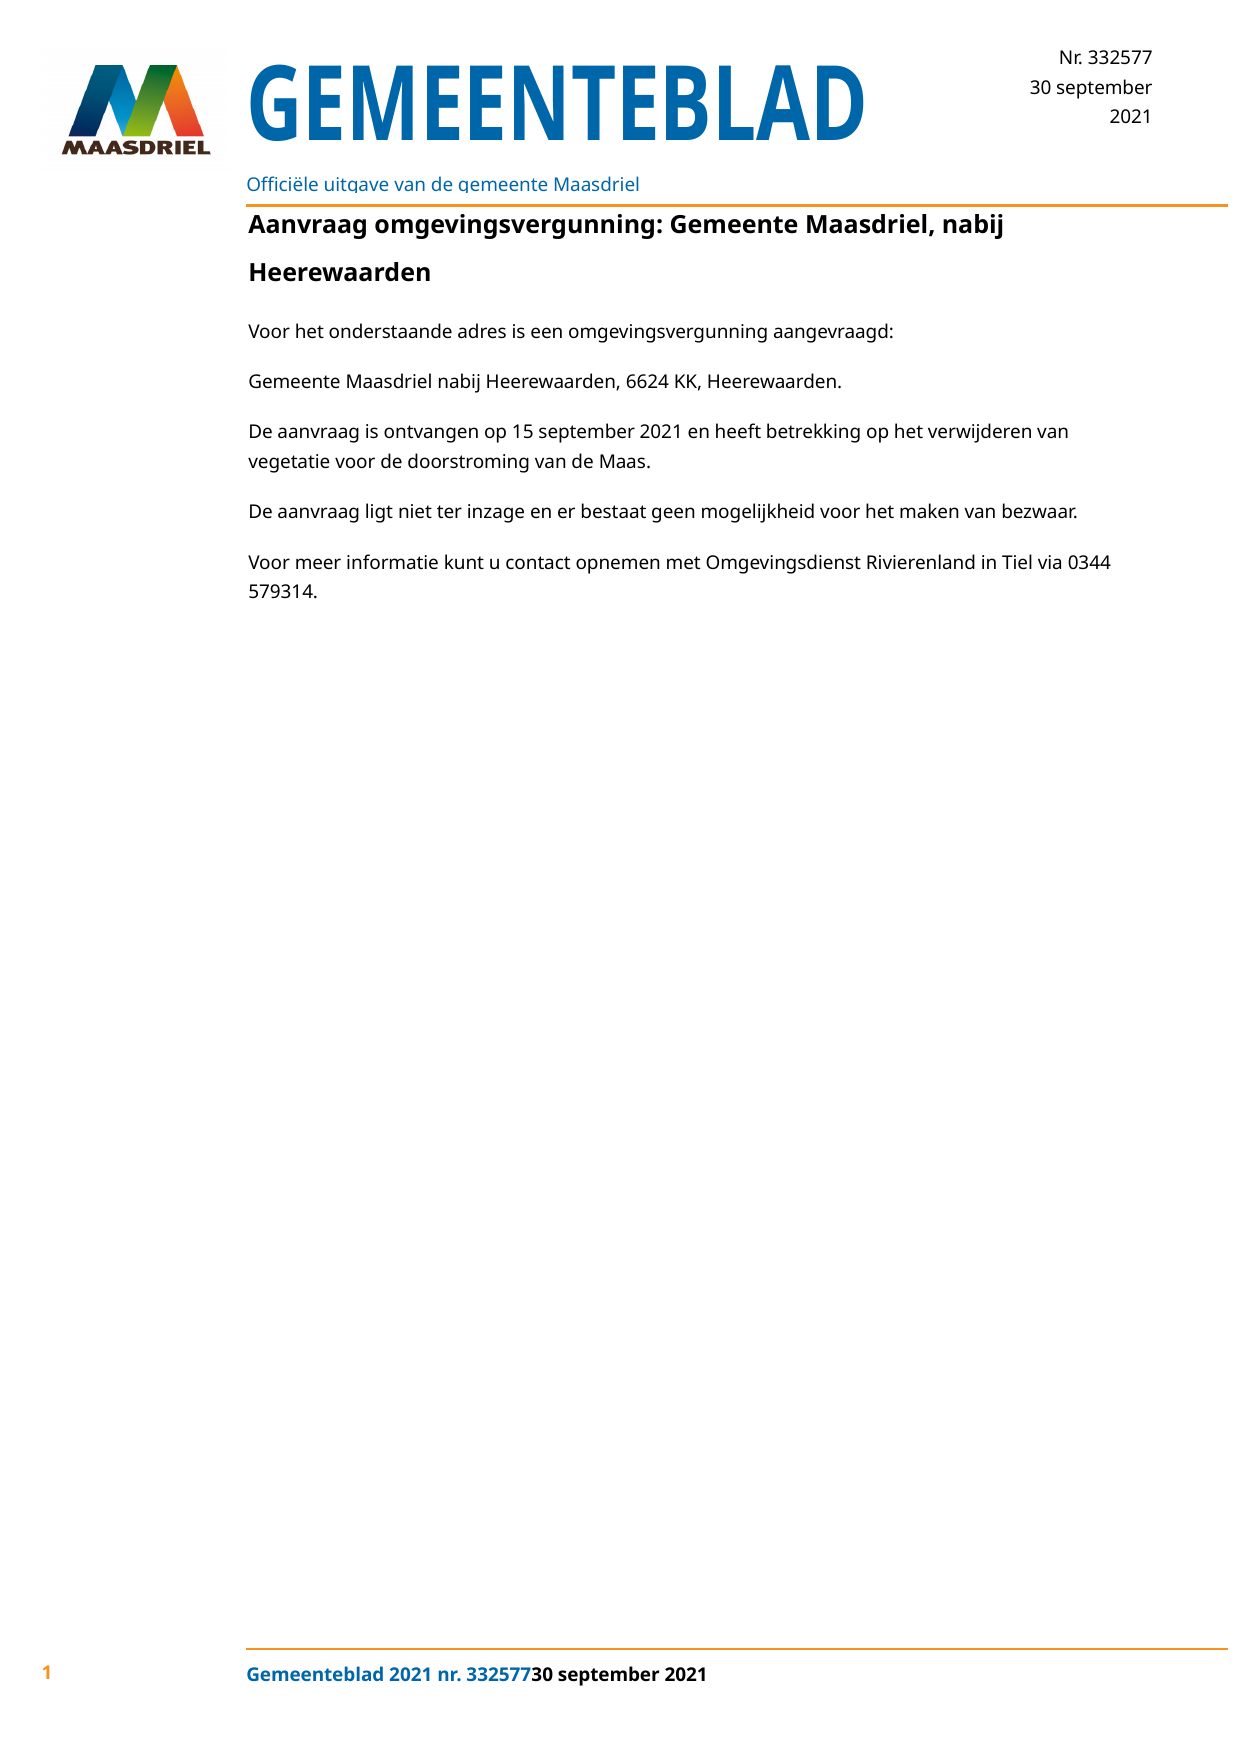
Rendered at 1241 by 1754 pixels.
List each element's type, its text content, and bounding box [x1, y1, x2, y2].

text Gemeente Maasdriel nabij Heerewaarden, 6624 KK, Heerewaarden. [248, 368, 1152, 394]
picture [41, 47, 231, 172]
text De aanvraag ligt niet ter inzage en er bestaat geen mogelijkheid voor het maken van bezwaar. [248, 499, 1152, 524]
text Voor het onderstaande adres is een omgevingsvergunning aangevraagd: [248, 318, 1152, 344]
text Voor meer informatie kunt u contact opnemen met Omgevingsdienst Rivierenland in Tiel via 0344 579314. [248, 549, 1152, 604]
text Aanvraag omgevingsvergunning: Gemeente Maasdriel, nabij Heerewaarden [248, 207, 1152, 288]
text De aanvraag is ontvangen op 15 september 2021 en heeft betrekking op het verwijderen van vegetatie voor de doorstroming van de Maas. [248, 419, 1152, 474]
